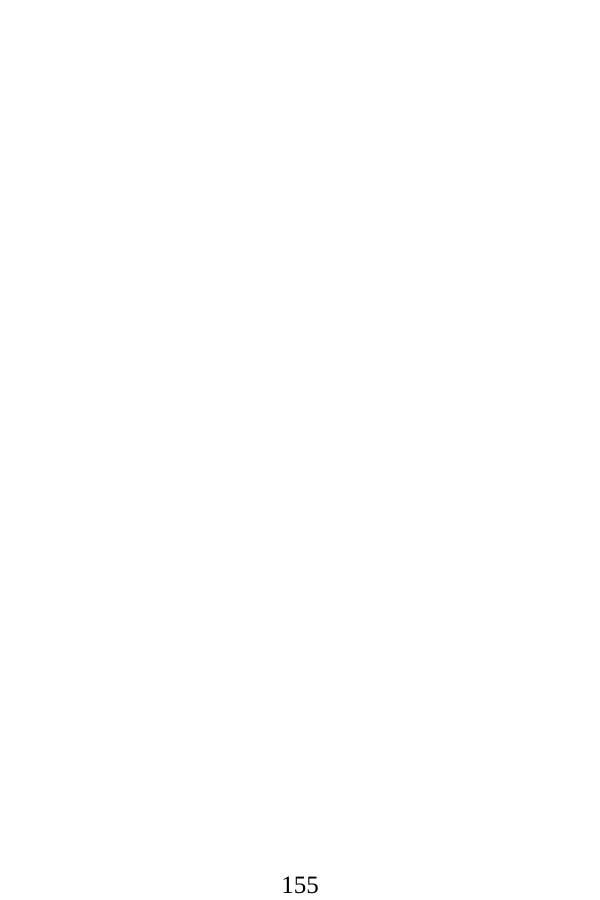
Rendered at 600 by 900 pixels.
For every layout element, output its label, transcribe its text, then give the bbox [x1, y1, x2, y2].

text I kept having to add more and more layers due to fixes and how things overlapped, but it only improved the feel each time. I even dug the Moleskin ribbon out of the trashcan and added it back. I'm quite happy with the look and feel now. Using a sacrificial paperback would probably accomplish something very similar, but it doesn't give me the option to write while out in the field. [37, 196, 562, 378]
text I'm still keen on the idea of transcribing old journals once the inspiration strikes, with there being more content than expected. Also, two of them contain time jumps beyond what the seemingly sequential other journals include. I hope I am not sapping the character out of my old handwritten journals, but the prospect of having my whole life written into a more uniform format is appealing. [37, 651, 562, 832]
text I will continue to assess while the end of this journal is being written. Maybe being a proper bookbinder is not the direction I am headed, but for now, I have created at least one thing I am happy with, and didn't waste TOO much paper doing it. [37, 537, 562, 651]
text I put some blank labels on the spine and outside covers of the journal and found its feel much improved already. I finished my coffee in the hammock, and, when Erica left, followed her upstairs and printed a proper cover page. I made a back-cover synopsis, "The lore," as K-Luv would say and then printed the title for the spine as well. [37, 37, 562, 196]
text I sorted through some old journals and was VERY surprised with the amount of content inside them. Then, I read a chapter of the Katherine May book, a surprising meditation chapter, read some of my journal and typed on my Chromebook for the first time in a couple days. [37, 378, 562, 514]
